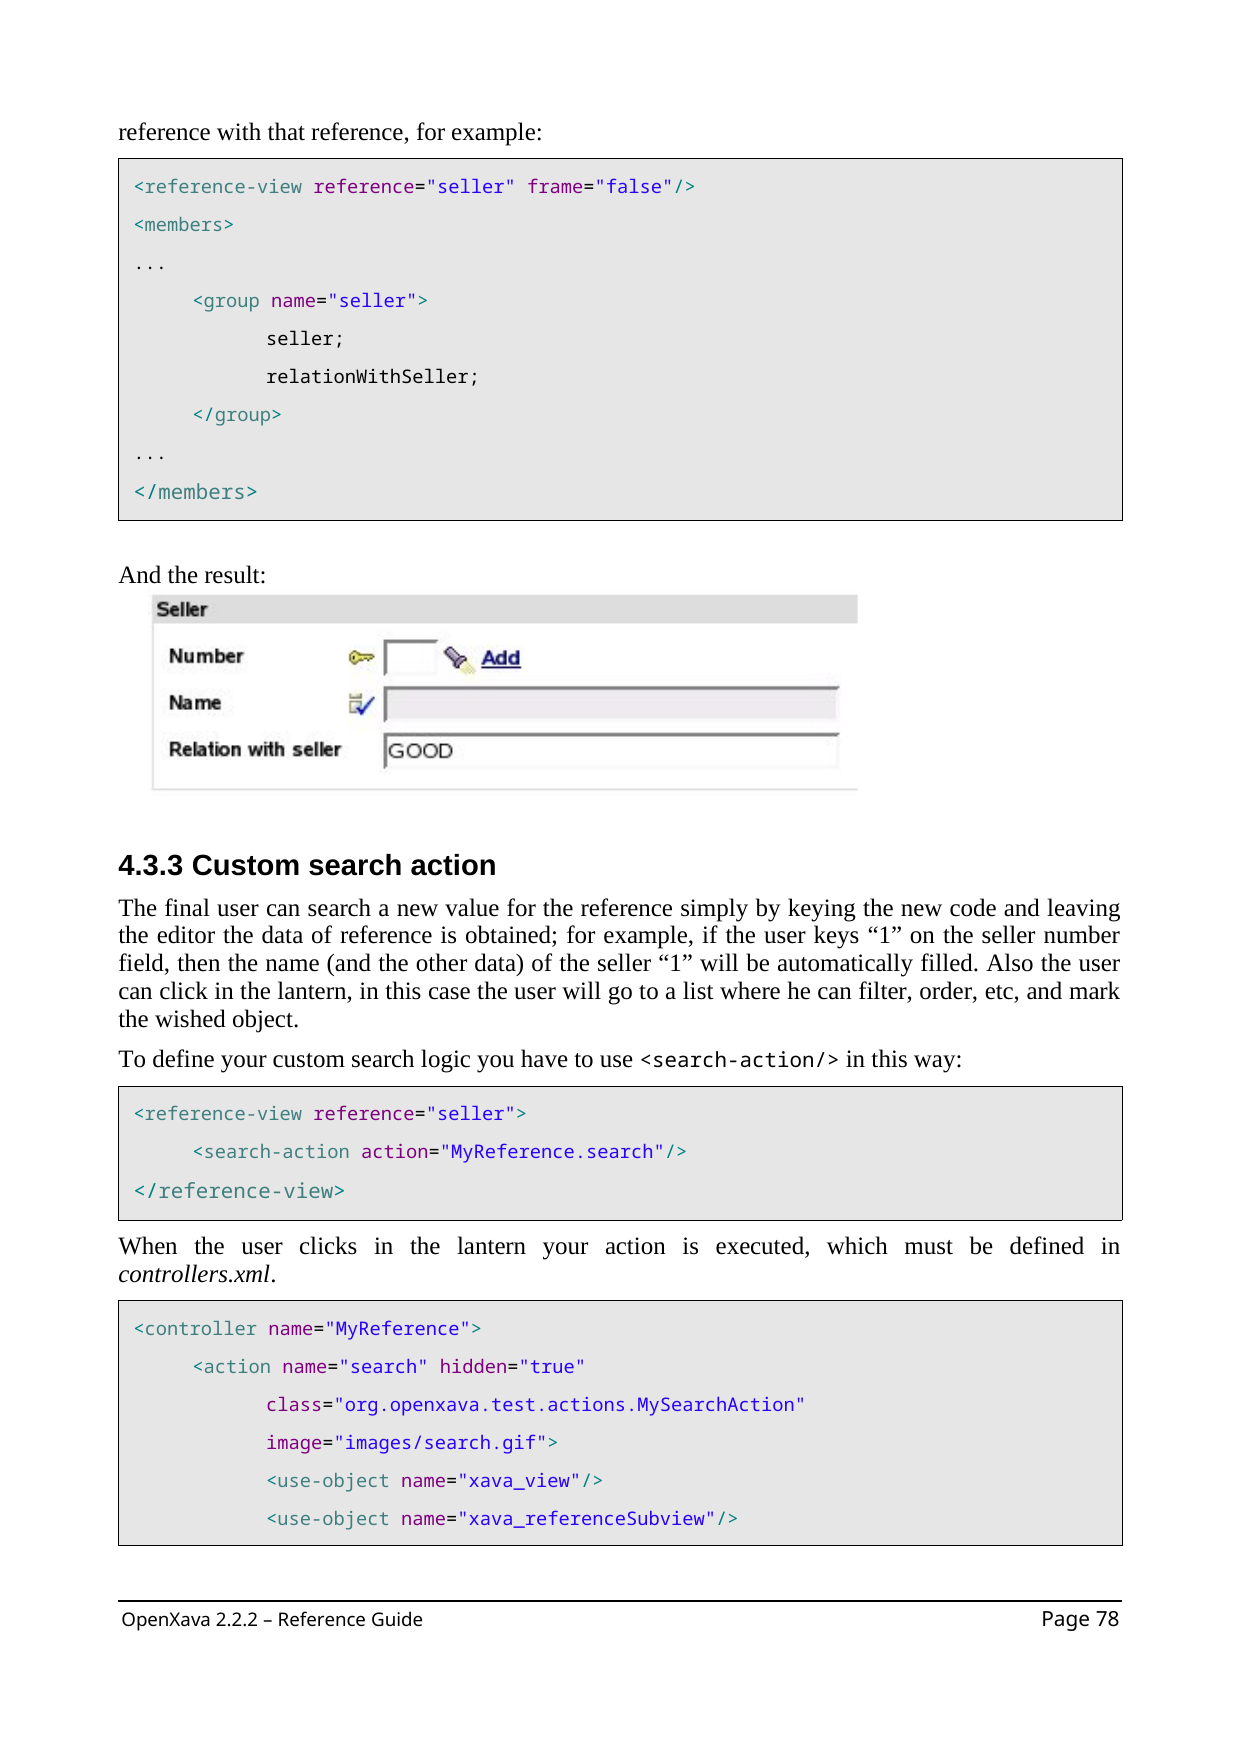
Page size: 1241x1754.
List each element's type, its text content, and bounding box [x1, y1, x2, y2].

text reference with that reference, for example: [118, 118, 1122, 146]
text And the result: [118, 561, 1122, 589]
picture [147, 588, 858, 796]
text ... [119, 424, 1122, 462]
text <use-object name="xava_referenceSubview"/> [119, 1490, 1122, 1545]
text The final user can search a new value for the reference simply by keying the new code and leaving the editor the data of reference is obtained; for example, if the user keys “1” on the seller number field, then the name (and the other data) of the seller “1” will be automatically filled. Also the user can click in the lantern, in this case the user will go to a list where he can filter, order, etc, and mark the wished object. [118, 894, 1122, 1032]
text </group> [119, 386, 1122, 424]
text relationWithSeller; [119, 348, 1122, 386]
text ... [119, 234, 1122, 272]
text </members> [119, 462, 1122, 520]
text <group name="seller"> [119, 272, 1122, 310]
text </reference-view> [119, 1162, 1122, 1220]
text <controller name="MyReference"> [119, 1301, 1122, 1338]
text <reference-view reference="seller" frame="false"/> [119, 159, 1122, 196]
text <action name="search" hidden="true" [119, 1338, 1122, 1376]
text <search-action action="MyReference.search"/> [119, 1124, 1122, 1162]
text When the user clicks in the lantern your action is executed, which must be defined in controllers.xml. [118, 1232, 1122, 1288]
text <reference-view reference="seller"> [119, 1087, 1122, 1124]
text image="images/search.gif"> [119, 1414, 1122, 1452]
text To define your custom search logic you have to use <search-action/> in this way: [118, 1045, 1122, 1073]
text seller; [119, 310, 1122, 348]
text class="org.openxava.test.actions.MySearchAction" [119, 1376, 1122, 1414]
text <members> [119, 196, 1122, 234]
text <use-object name="xava_view"/> [119, 1452, 1122, 1490]
subtitle Custom search action [118, 849, 1122, 881]
